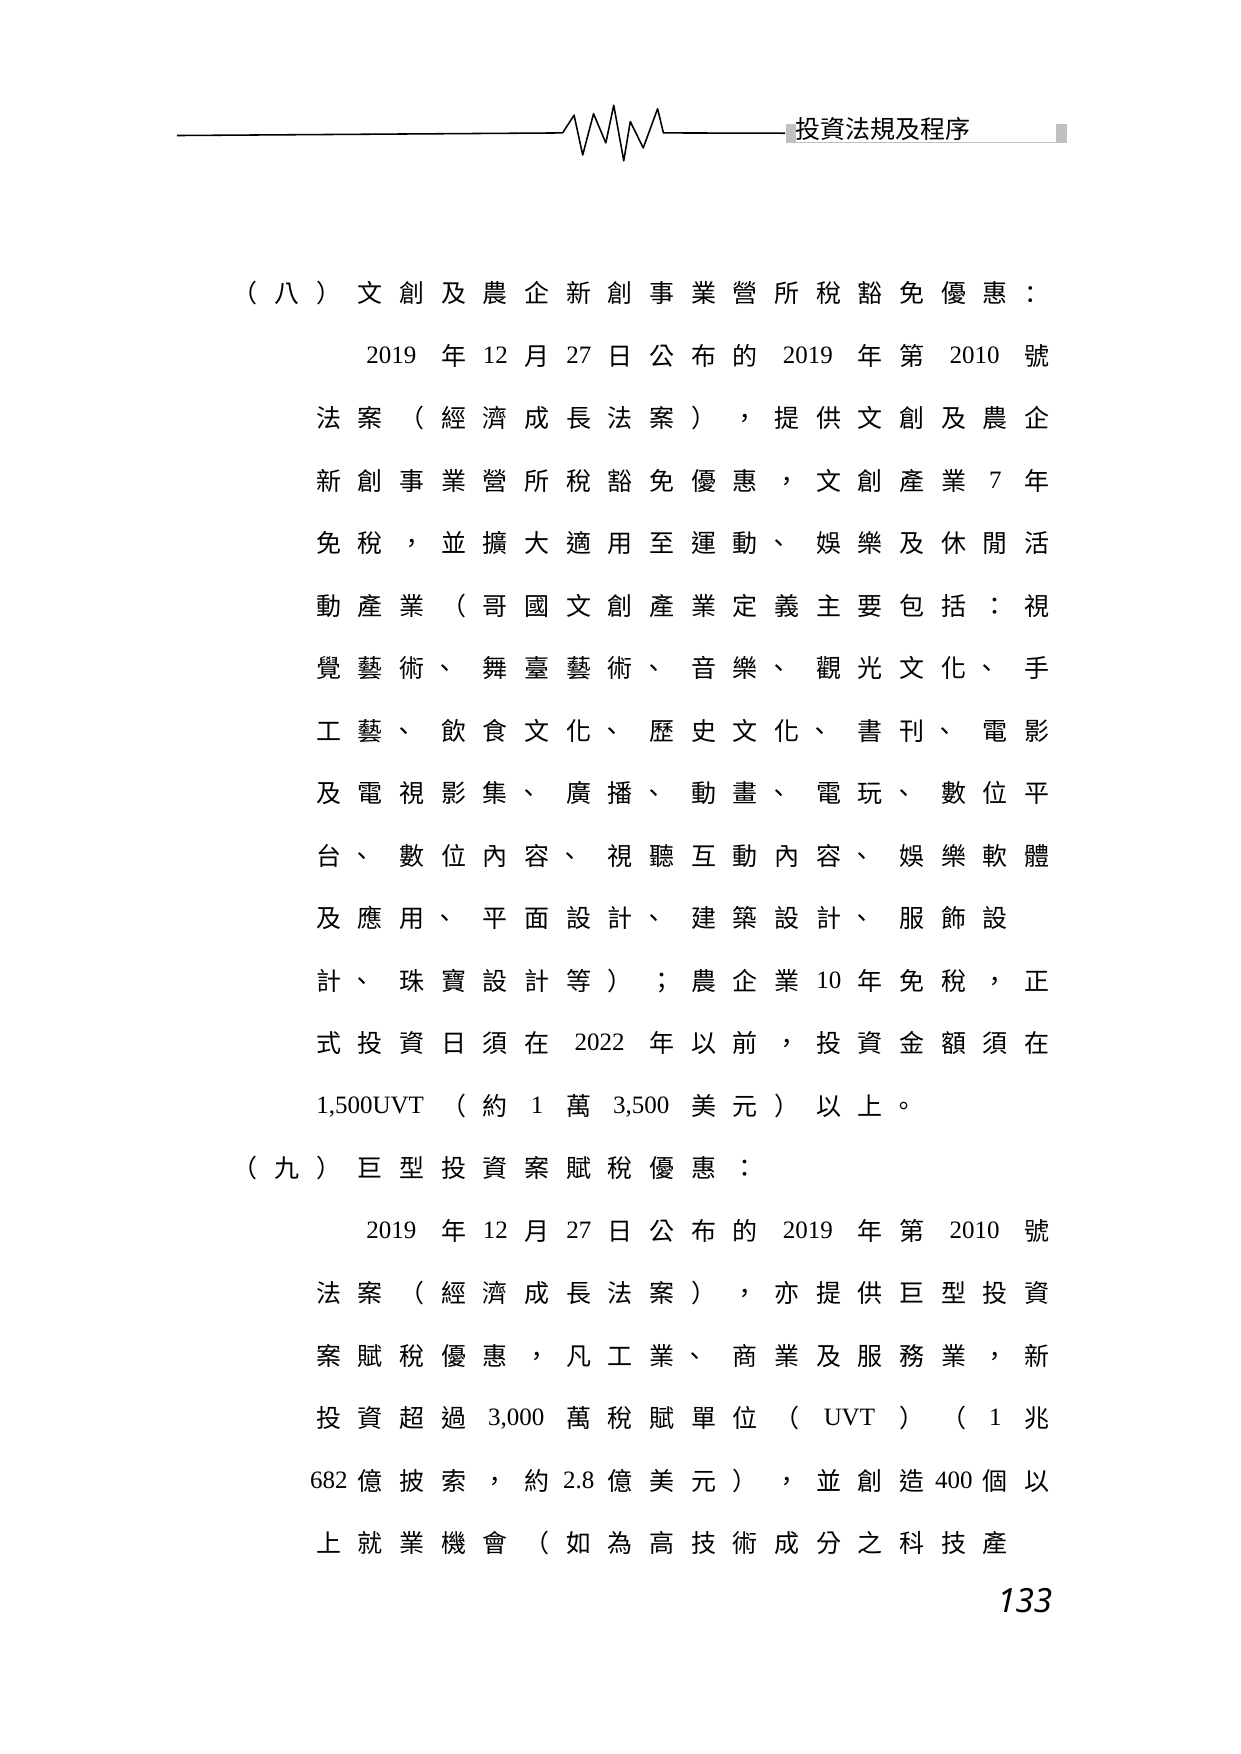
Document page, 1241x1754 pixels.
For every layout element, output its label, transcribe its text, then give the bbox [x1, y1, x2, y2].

text 2019年12月27日公布的2019年第2010號法案（經濟成長法案），提供文創及農企新創事業營所稅豁免優惠，文創產業7年免稅，並擴大適用至運動、娛樂及休閒活動產業（哥國文創產業定義主要包括：視覺藝術、舞臺藝術、音樂、觀光文化、手工藝、飲食文化、歷史文化、書刊、電影及電視影集、廣播、動畫、電玩、數位平台、數位內容、視聽互動內容、娛樂軟體及應用、平面設計、建築設計、服飾設計、珠寶設計等）；農企業10年免稅，正式投資日須在2022年以前，投資金額須在1,500UVT（約1萬3,500美元）以上。 [286, 313, 1058, 1125]
text （九）巨型投資案賦稅優惠： [183, 1125, 1058, 1188]
text （八）文創及農企新創事業營所稅豁免優惠： [207, 250, 1058, 313]
text 2019年12月27日公布的2019年第2010號法案（經濟成長法案），亦提供巨型投資案賦稅優惠，凡工業、商業及服務業，新投資超過3,000萬稅賦單位（UVT）（1兆682億披索，約2.8億美元），並創造400個以上就業機會（如為高技術成分之科技產 [286, 1188, 1058, 1563]
